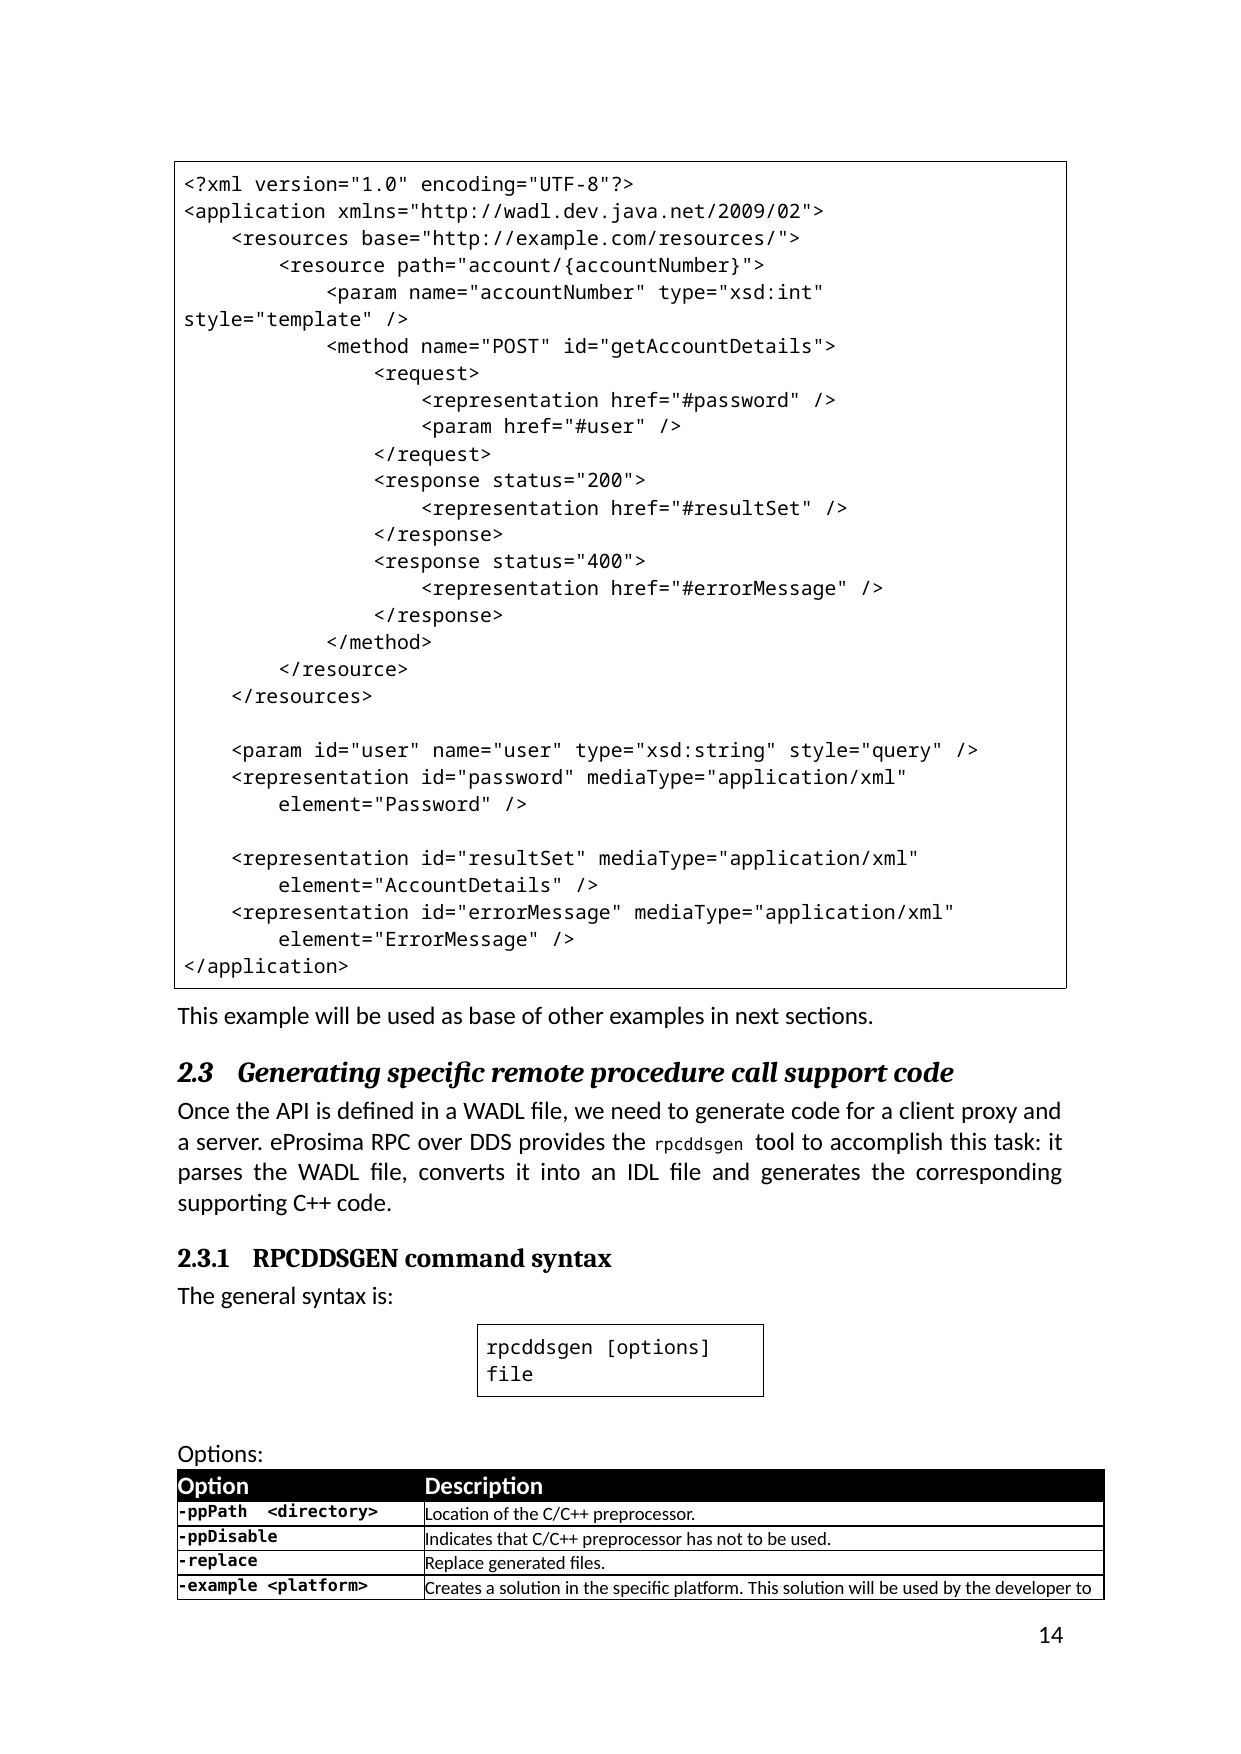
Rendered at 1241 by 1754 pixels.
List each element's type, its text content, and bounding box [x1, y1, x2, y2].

text <?xml version="1.0" encoding="UTF-8"?> <application xmlns="http://wadl.dev.java.net/2009/02"> <resources base="http://example.com/resources/"> <resource path="account/{accountNumber}"> <param name="accountNumber" type="xsd:int" style="template" /> <method name="POST" id="getAccountDetails"> <request> <representation href="#password" /> <param href="#user" /> </request> <response status="200"> <representation href="#resultSet" /> </response> <response status="400"> <representation href="#errorMessage" /> [183, 170, 1057, 602]
table_header Option [178, 1470, 424, 1501]
table_cell Replace generated files. [425, 1551, 1103, 1574]
text Once the API is defined in a WADL file, we need to generate code for a client proxy and a server. eProsima RPC over DDS provides the rpcddsgen tool to accomplish this task: it parses the WADL file, converts it into an IDL file and generates the corresponding supporting C++ code. [177, 1096, 1063, 1218]
text The general syntax is: [177, 1280, 1063, 1311]
table_cell Creates a solution in the specific platform. This solution will be used by the developer to [425, 1576, 1103, 1599]
subtitle RPCDDSGEN command syntax [177, 1243, 1063, 1274]
text element="AccountDetails" /> <representation id="errorMessage" mediaType="application/xml" element="ErrorMessage" /> </application> [183, 871, 1057, 979]
table_cell -example <platform> [178, 1576, 424, 1599]
table_cell -ppPath <directory> [178, 1502, 424, 1525]
text </response> </method> </resource> </resources> <param id="user" name="user" type="xsd:string" style="query" /> <representation id="password" mediaType="application/xml" element="Password" /> <representation id="resultSet" mediaType="application/xml" [183, 602, 1057, 871]
text [175, 162, 1066, 988]
table_cell -ppDisable [178, 1527, 424, 1550]
table_cell Indicates that C/C++ preprocessor has not to be used. [425, 1527, 1103, 1550]
table_header Description [425, 1470, 1103, 1501]
table_cell -replace [178, 1551, 424, 1574]
text This example will be used as base of other examples in next sections. [177, 989, 1063, 1031]
table_cell Location of the C/C++ preprocessor. [425, 1502, 1103, 1525]
subtitle Generating specific remote procedure call support code [177, 1056, 1063, 1089]
text Options: [177, 1438, 1063, 1469]
text rpcddsgen [options] file [486, 1333, 754, 1387]
text [177, 148, 1063, 161]
